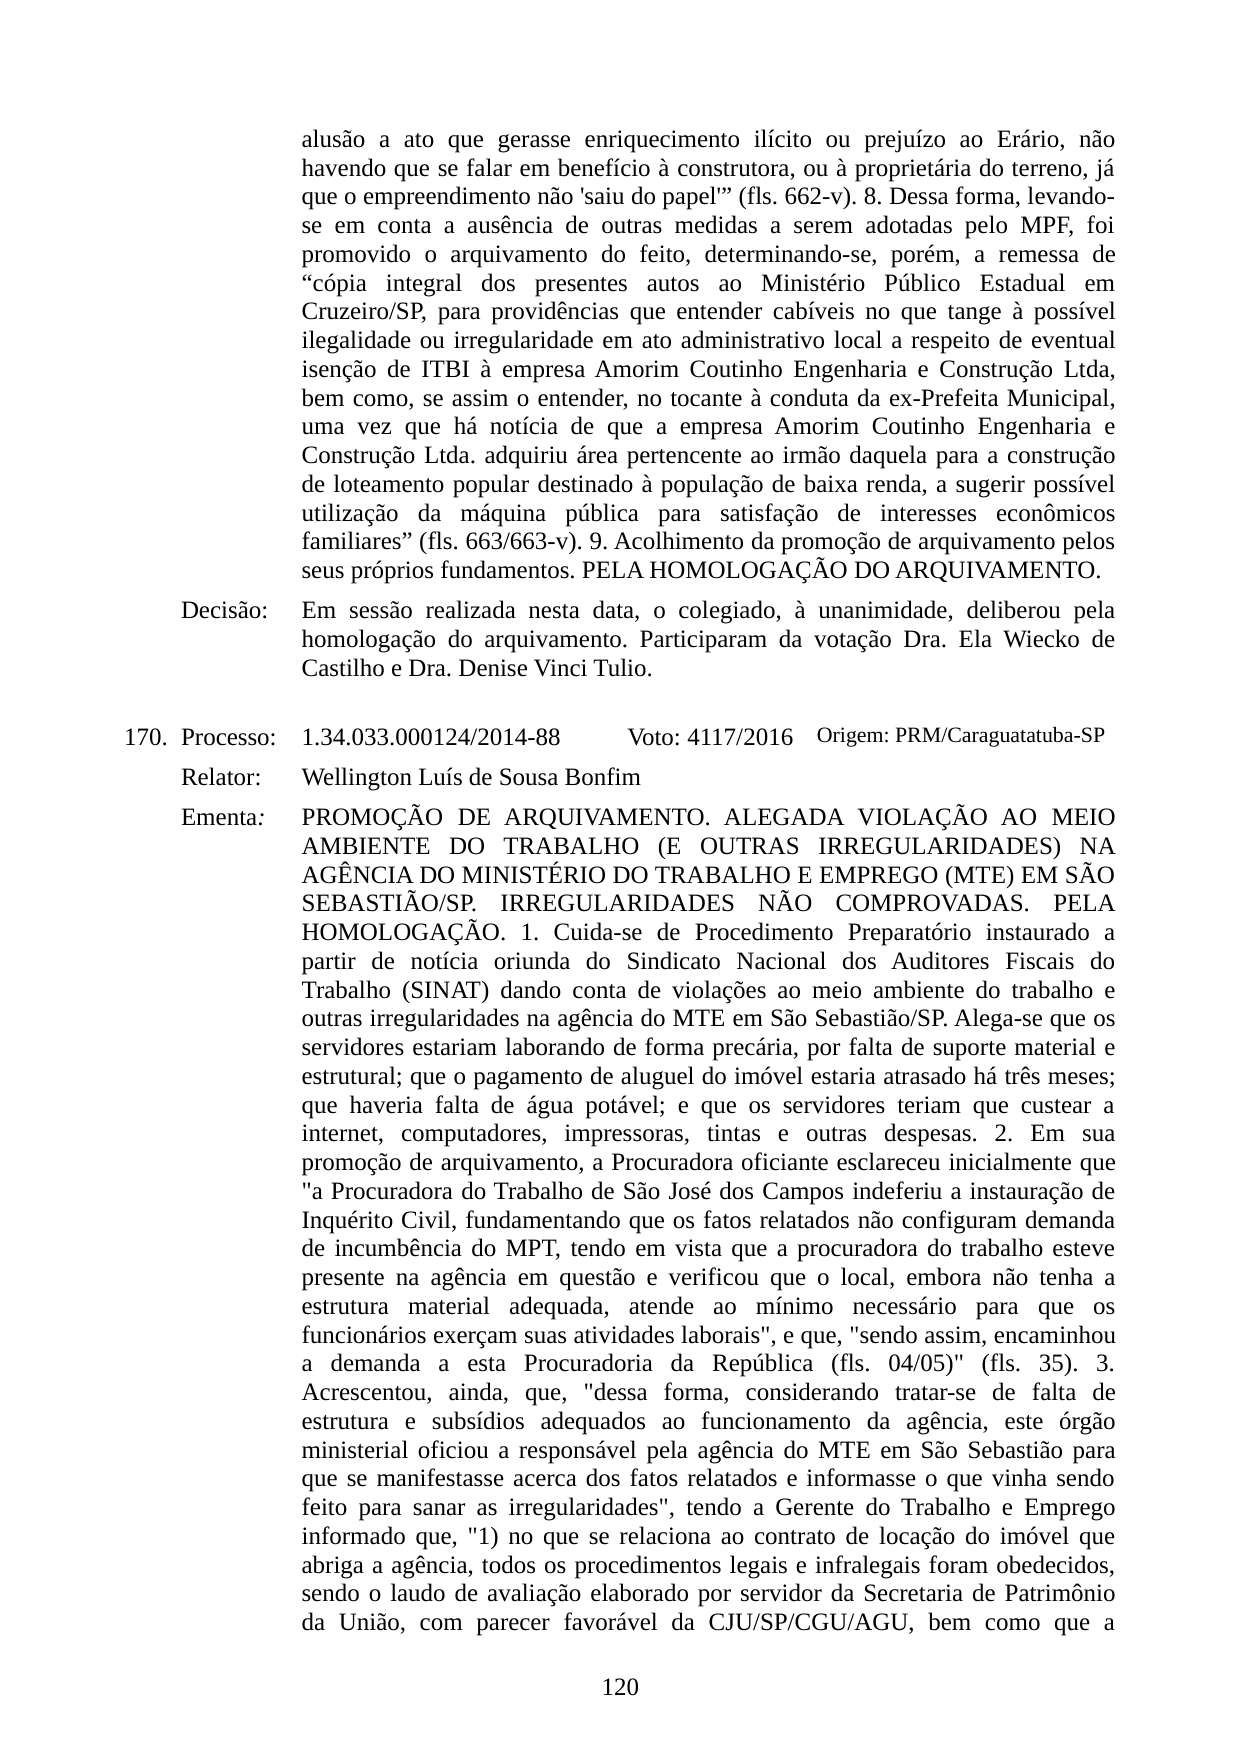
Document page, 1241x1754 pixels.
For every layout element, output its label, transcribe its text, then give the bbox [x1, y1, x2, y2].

table_cell Ementa: [175, 796, 296, 1642]
table_header Processo: [175, 716, 296, 756]
table_cell Em sessão realizada nesta data, o colegiado, à unanimidade, deliberou pela homologação do arquivamento. Participaram da votação Dra. Ela Wiecko de Castilho e Dra. Denise Vinci Tulio. [296, 590, 1122, 687]
table_cell Wellington Luís de Sousa Bonfim [296, 756, 1122, 796]
table_cell [175, 118, 296, 589]
table_header 1.34.033.000124/2014-88 [296, 716, 621, 756]
table_cell [118, 590, 175, 687]
table_cell [118, 756, 175, 796]
table_header Origem: PRM/Caraguatatuba-SP [811, 716, 1122, 756]
table_cell PROMOÇÃO DE ARQUIVAMENTO. ALEGADA VIOLAÇÃO AO MEIO AMBIENTE DO TRABALHO (E OUTRAS IRREGULARIDADES) NA AGÊNCIA DO MINISTÉRIO DO TRABALHO E EMPREGO (MTE) EM SÃO SEBASTIÃO/SP. IRREGULARIDADES NÃO COMPROVADAS. PELA HOMOLOGAÇÃO. 1. Cuida-se de Procedimento Preparatório instaurado a partir de notícia oriunda do Sindicato Nacional dos Auditores Fiscais do Trabalho (SINAT) dando conta de violações ao meio ambiente do trabalho e outras irregularidades na agência do MTE em São Sebastião/SP. Alega-se que os servidores estariam laborando de forma precária, por falta de suporte material e estrutural; que o pagamento de aluguel do imóvel estaria atrasado há três meses; que haveria falta de água potável; e que os servidores teriam que custear a internet, computadores, impressoras, tintas e outras despesas. 2. Em sua promoção de arquivamento, a Procuradora oficiante esclareceu inicialmente que "a Procuradora do Trabalho de São José dos Campos indeferiu a instauração de Inquérito Civil, fundamentando que os fatos relatados não configuram demanda de incumbência do MPT, tendo em vista que a procuradora do trabalho esteve presente na agência em questão e verificou que o local, embora não tenha a estrutura material adequada, atende ao mínimo necessário para que os funcionários exerçam suas atividades laborais", e que, "sendo assim, encaminhou a demanda a esta Procuradoria da República (fls. 04/05)" (fls. 35). 3. Acrescentou, ainda, que, "dessa forma, considerando tratar-se de falta de estrutura e subsídios adequados ao funcionamento da agência, este órgão ministerial oficiou a responsável pela agência do MTE em São Sebastião para que se manifestasse acerca dos fatos relatados e informasse o que vinha sendo feito para sanar as irregularidades", tendo a Gerente do Trabalho e Emprego informado que, "1) no que se relaciona ao contrato de locação do imóvel que abriga a agência, todos os procedimentos legais e infralegais foram obedecidos, sendo o laudo de avaliação elaborado por servidor da Secretaria de Patrimônio da União, com parecer favorável da CJU/SP/CGU/AGU, bem como que a [296, 796, 1122, 1642]
table_cell [118, 796, 175, 1642]
table_cell [118, 118, 175, 589]
table_header Voto: 4117/2016 [621, 716, 811, 756]
table_cell alusão a ato que gerasse enriquecimento ilícito ou prejuízo ao Erário, não havendo que se falar em benefício à construtora, ou à proprietária do terreno, já que o empreendimento não 'saiu do papel'” (fls. 662-v). 8. Dessa forma, levando-se em conta a ausência de outras medidas a serem adotadas pelo MPF, foi promovido o arquivamento do feito, determinando-se, porém, a remessa de “cópia integral dos presentes autos ao Ministério Público Estadual em Cruzeiro/SP, para providências que entender cabíveis no que tange à possível ilegalidade ou irregularidade em ato administrativo local a respeito de eventual isenção de ITBI à empresa Amorim Coutinho Engenharia e Construção Ltda, bem como, se assim o entender, no tocante à conduta da ex-Prefeita Municipal, uma vez que há notícia de que a empresa Amorim Coutinho Engenharia e Construção Ltda. adquiriu área pertencente ao irmão daquela para a construção de loteamento popular destinado à população de baixa renda, a sugerir possível utilização da máquina pública para satisfação de interesses econômicos familiares” (fls. 663/663-v). 9. Acolhimento da promoção de arquivamento pelos seus próprios fundamentos. PELA HOMOLOGAÇÃO DO ARQUIVAMENTO. [296, 118, 1122, 589]
table_cell Relator: [175, 756, 296, 796]
table_header 170. [118, 716, 175, 756]
table_cell Decisão: [175, 590, 296, 687]
